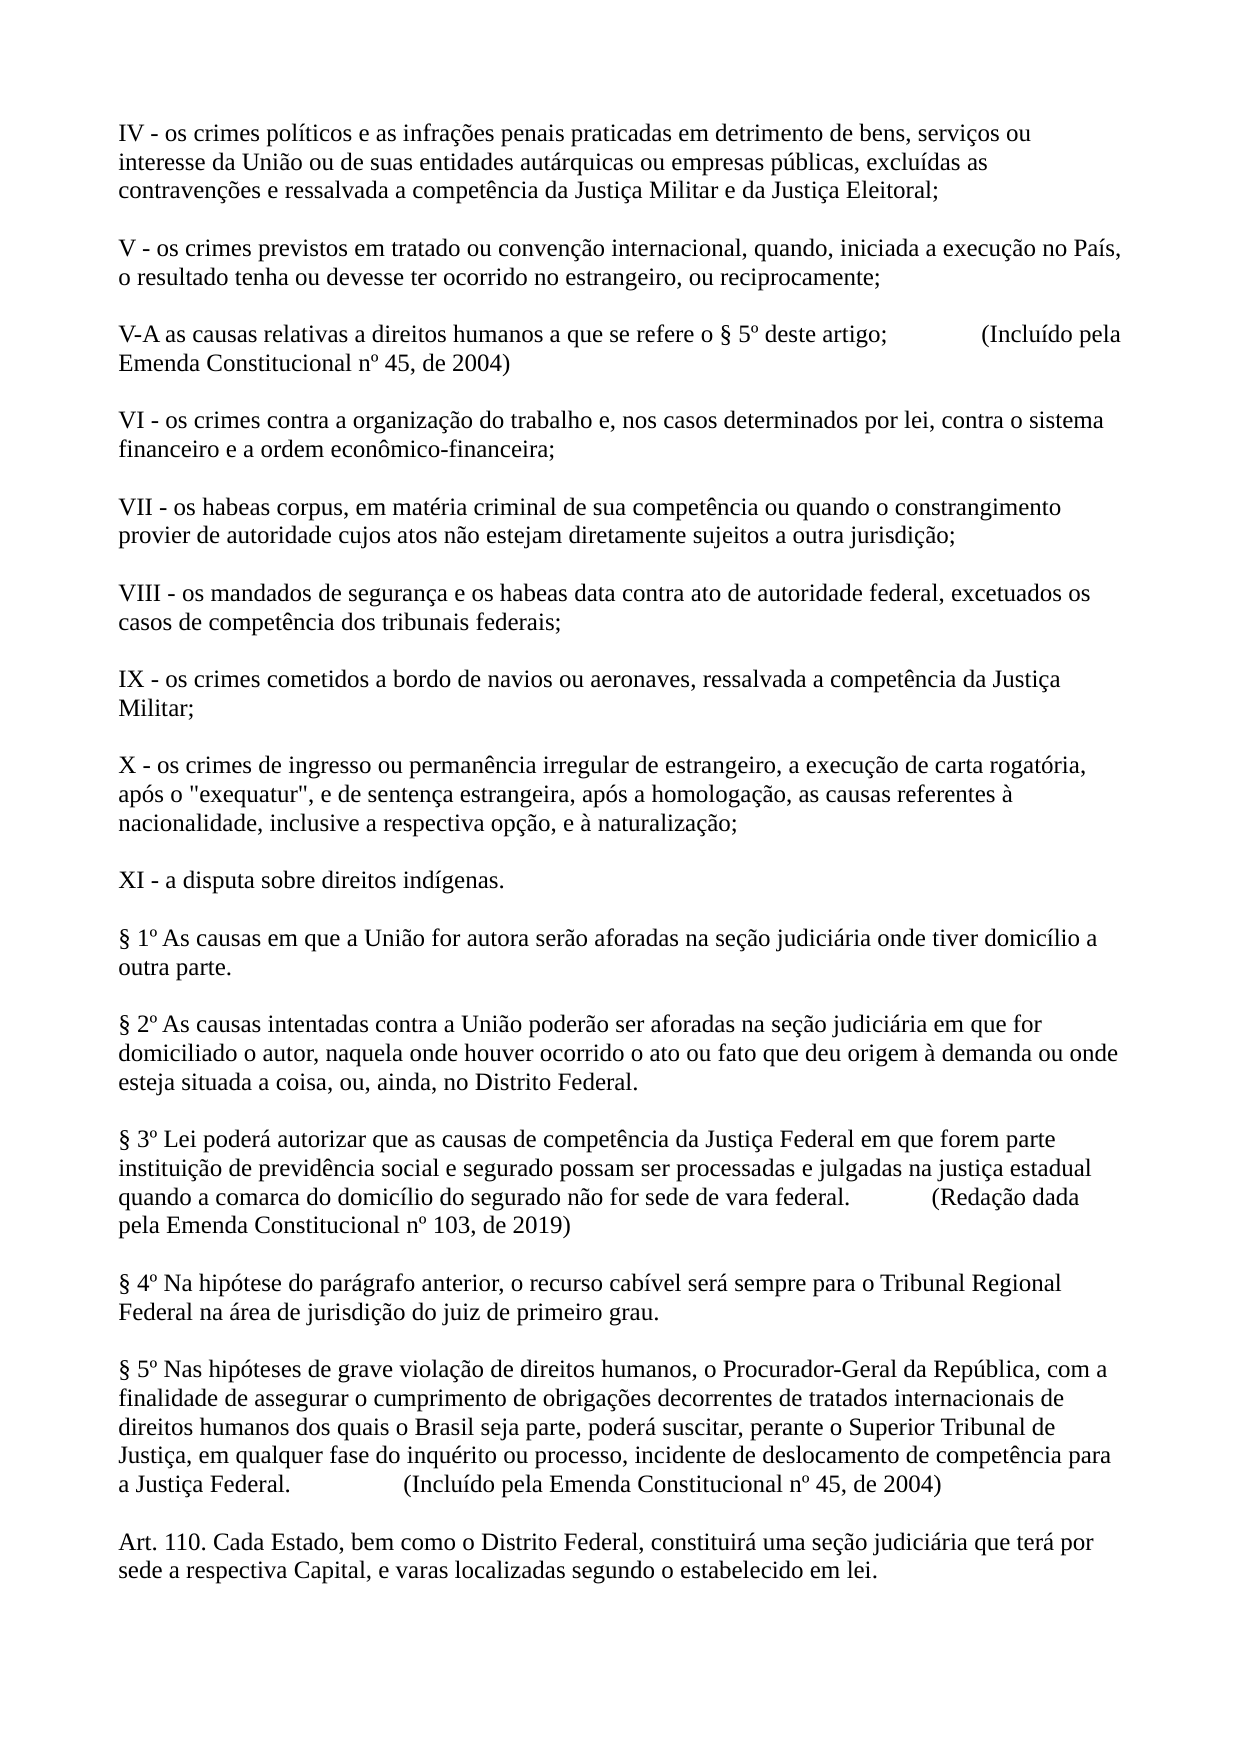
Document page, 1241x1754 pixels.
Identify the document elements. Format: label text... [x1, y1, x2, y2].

text VII - os habeas corpus, em matéria criminal de sua competência ou quando o constrangimento provier de autoridade cujos atos não estejam diretamente sujeitos a outra jurisdição; [118, 492, 1122, 549]
text XI - a disputa sobre direitos indígenas. [118, 866, 1122, 894]
text § 4º Na hipótese do parágrafo anterior, o recurso cabível será sempre para o Tribunal Regional Federal na área de jurisdição do juiz de primeiro grau. [118, 1268, 1122, 1326]
text § 1º As causas em que a União for autora serão aforadas na seção judiciária onde tiver domicílio a outra parte. [118, 923, 1122, 981]
text VI - os crimes contra a organização do trabalho e, nos casos determinados por lei, contra o sistema financeiro e a ordem econômico-financeira; [118, 406, 1122, 463]
text IV - os crimes políticos e as infrações penais praticadas em detrimento de bens, serviços ou interesse da União ou de suas entidades autárquicas ou empresas públicas, excluídas as contravenções e ressalvada a competência da Justiça Militar e da Justiça Eleitoral; [118, 118, 1122, 204]
text IX - os crimes cometidos a bordo de navios ou aeronaves, ressalvada a competência da Justiça Militar; [118, 664, 1122, 722]
text § 3º Lei poderá autorizar que as causas de competência da Justiça Federal em que forem parte instituição de previdência social e segurado possam ser processadas e julgadas na justiça estadual quando a comarca do domicílio do segurado não for sede de vara federal. (Redação dada pela Emenda Constitucional nº 103, de 2019) [118, 1124, 1122, 1239]
text § 5º Nas hipóteses de grave violação de direitos humanos, o Procurador-Geral da República, com a finalidade de assegurar o cumprimento de obrigações decorrentes de tratados internacionais de direitos humanos dos quais o Brasil seja parte, poderá suscitar, perante o Superior Tribunal de Justiça, em qualquer fase do inquérito ou processo, incidente de deslocamento de competência para a Justiça Federal. (Incluído pela Emenda Constitucional nº 45, de 2004) [118, 1354, 1122, 1498]
text VIII - os mandados de segurança e os habeas data contra ato de autoridade federal, excetuados os casos de competência dos tribunais federais; [118, 578, 1122, 636]
text Art. 110. Cada Estado, bem como o Distrito Federal, constituirá uma seção judiciária que terá por sede a respectiva Capital, e varas localizadas segundo o estabelecido em lei. [118, 1527, 1122, 1584]
text X - os crimes de ingresso ou permanência irregular de estrangeiro, a execução de carta rogatória, após o "exequatur", e de sentença estrangeira, após a homologação, as causas referentes à nacionalidade, inclusive a respectiva opção, e à naturalização; [118, 751, 1122, 837]
text V - os crimes previstos em tratado ou convenção internacional, quando, iniciada a execução no País, o resultado tenha ou devesse ter ocorrido no estrangeiro, ou reciprocamente; [118, 233, 1122, 291]
text § 2º As causas intentadas contra a União poderão ser aforadas na seção judiciária em que for domiciliado o autor, naquela onde houver ocorrido o ato ou fato que deu origem à demanda ou onde esteja situada a coisa, ou, ainda, no Distrito Federal. [118, 1009, 1122, 1096]
text V-A as causas relativas a direitos humanos a que se refere o § 5º deste artigo; (Incluído pela Emenda Constitucional nº 45, de 2004) [118, 319, 1122, 377]
